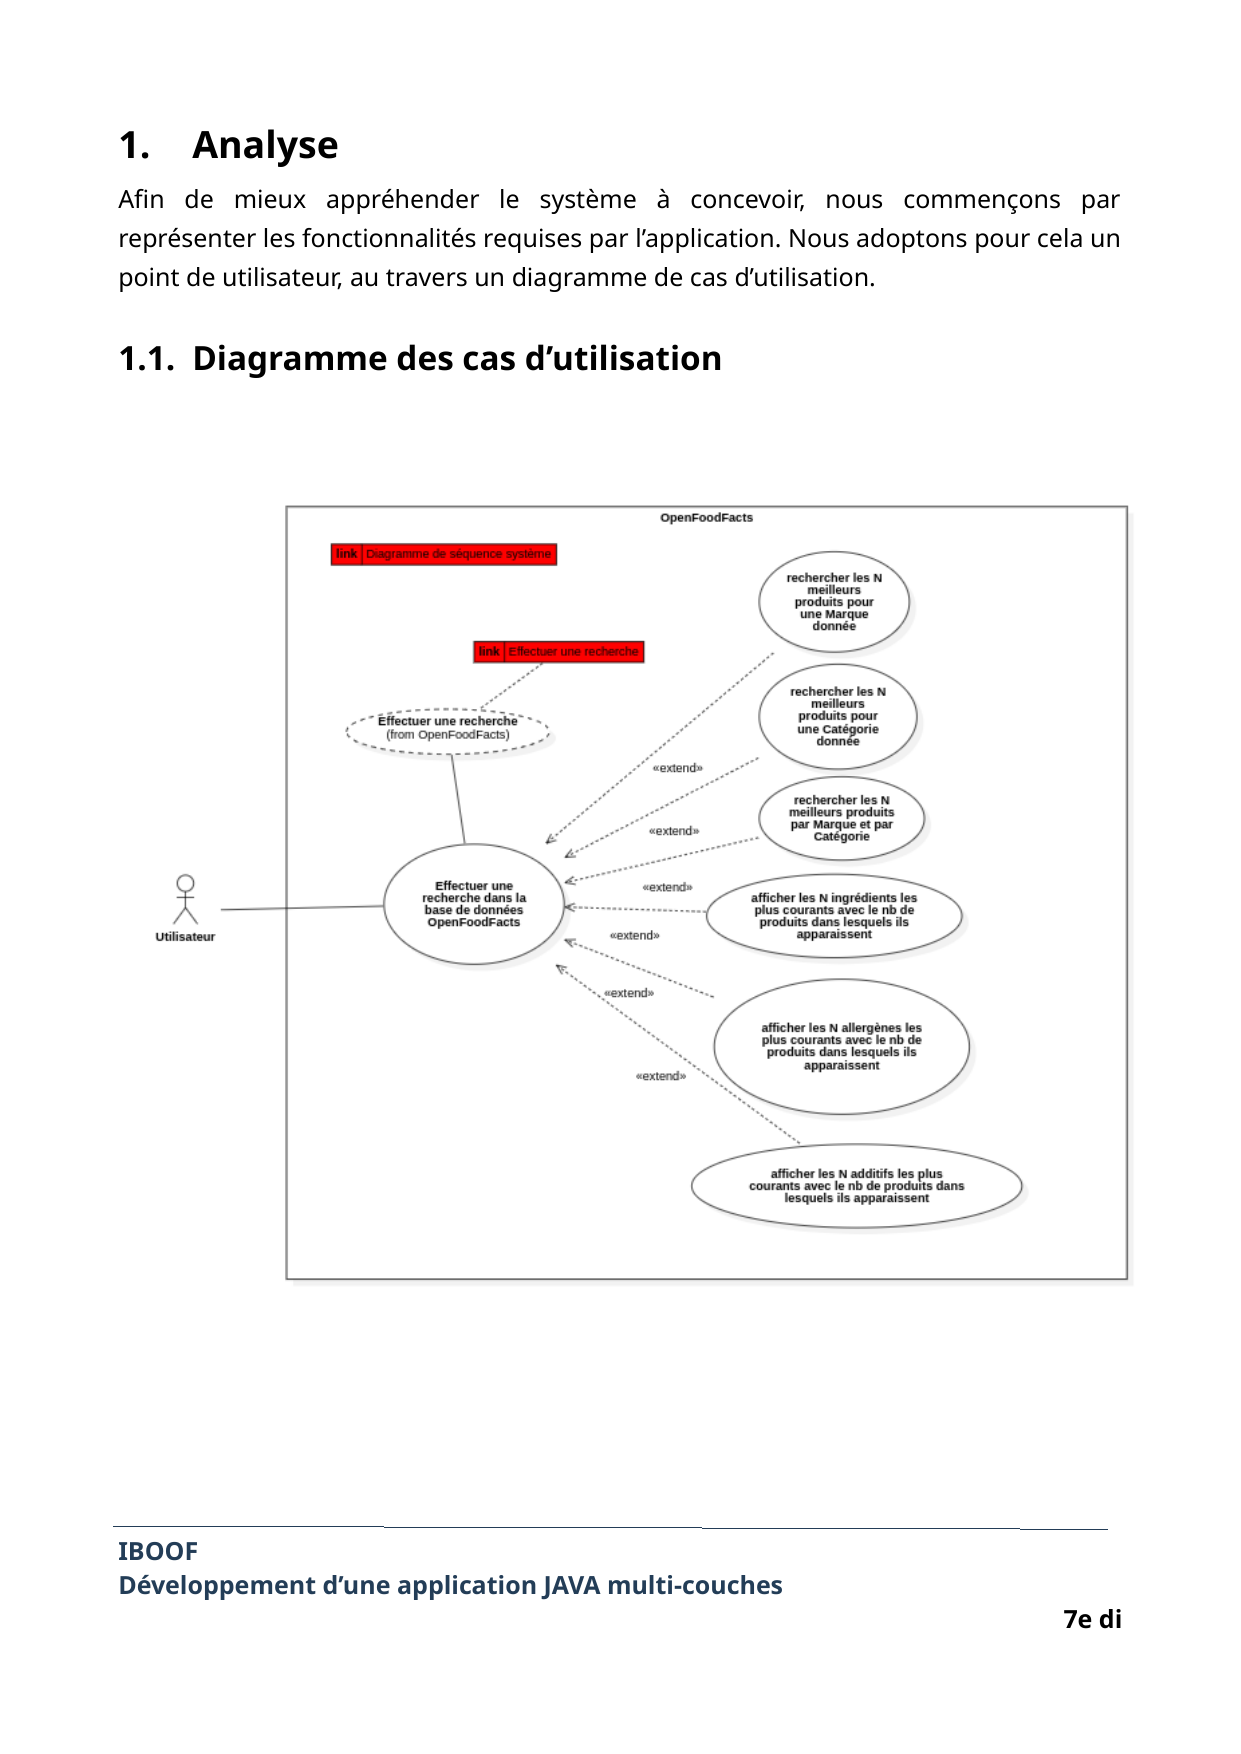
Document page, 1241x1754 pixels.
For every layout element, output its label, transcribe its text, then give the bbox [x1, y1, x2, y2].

subtitle Diagramme des cas d’utilisation [118, 334, 1122, 380]
subtitle Analyse [118, 118, 1122, 169]
picture [142, 479, 1147, 1288]
text Afin de mieux appréhender le système à concevoir, nous commençons par représenter les fonctionnalités requises par l’application. Nous adoptons pour cela un point de utilisateur, au travers un diagramme de cas d’utilisation. [118, 182, 1122, 294]
